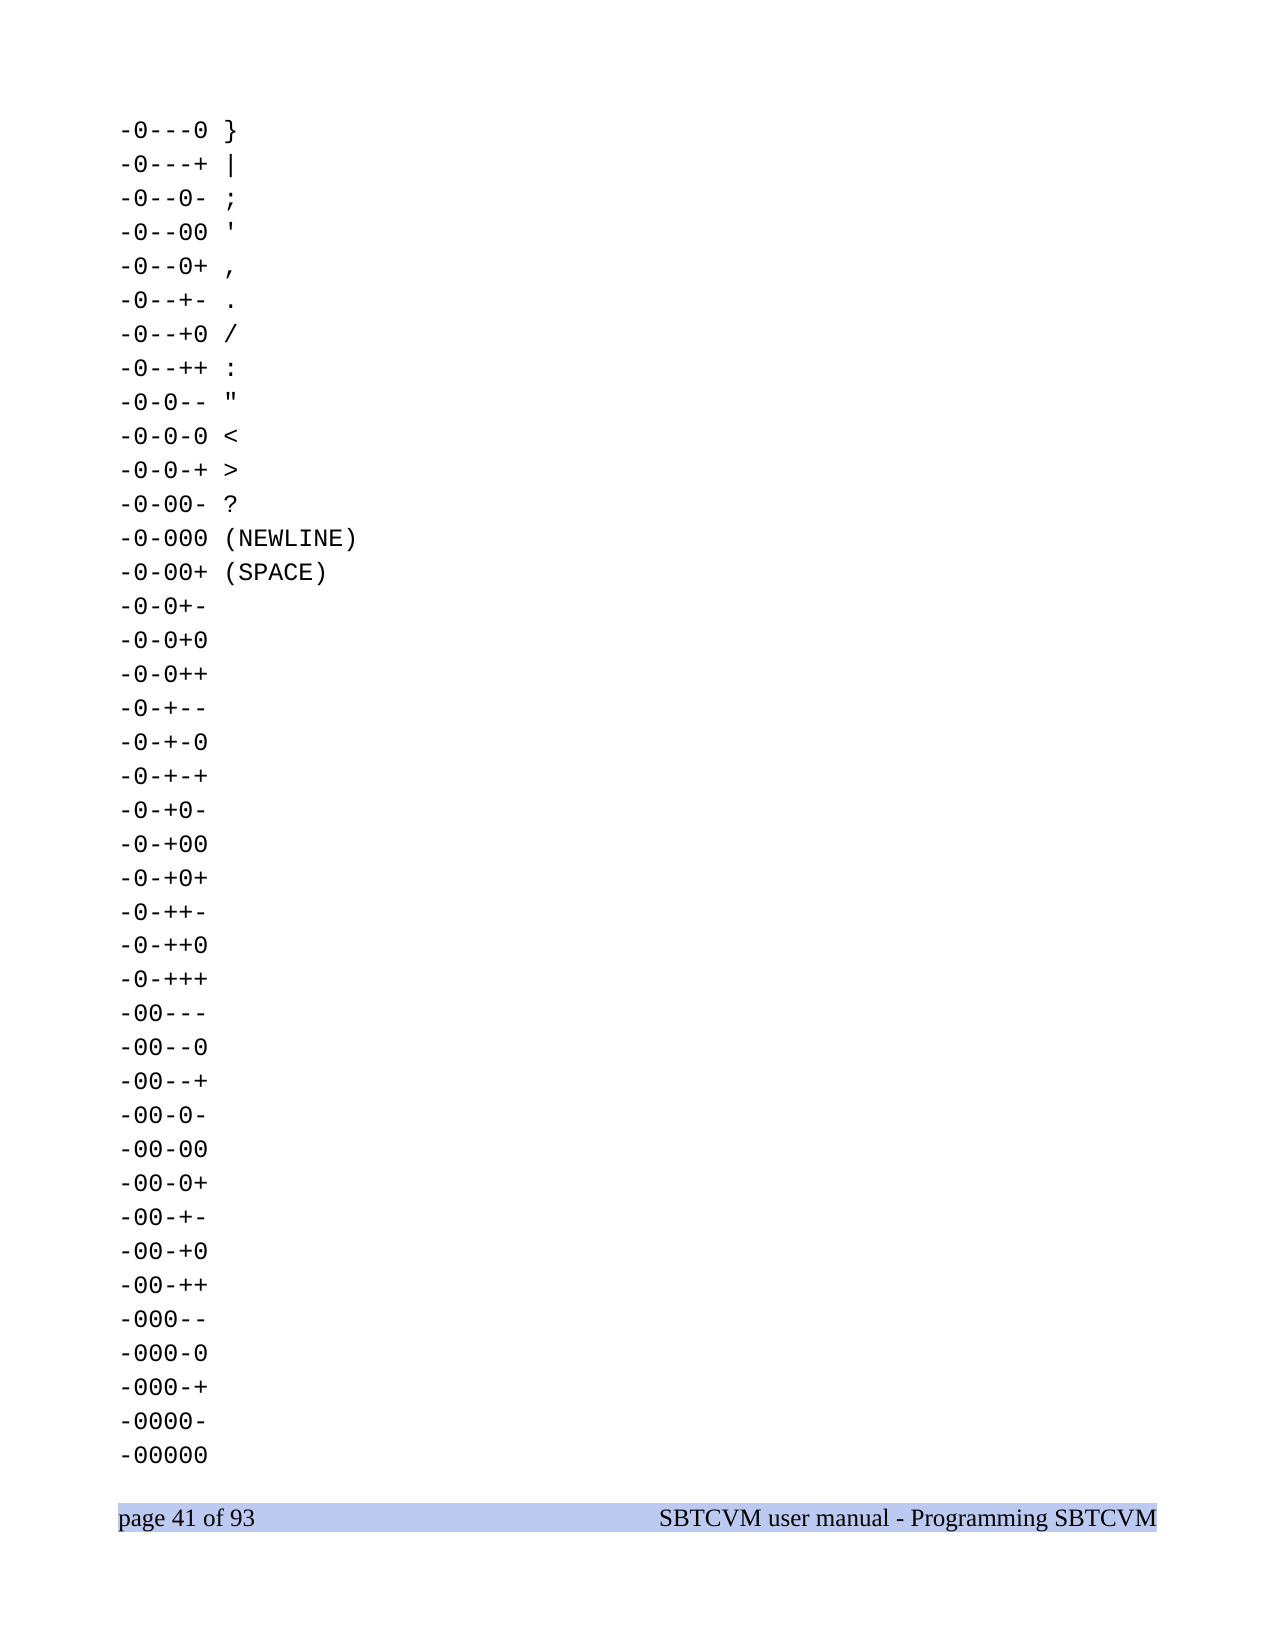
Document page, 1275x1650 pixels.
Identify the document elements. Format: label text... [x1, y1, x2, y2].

text -0---0 } -0---+ | -0--0- ; -0--00 ' -0--0+ , -0--+- . -0--+0 / -0--++ : -0-0-- " -0-0-0 < -0-0-+ > -0-00- ? -0-000 (NEWLINE) -0-00+ (SPACE) -0-0+- -0-0+0 -0-0++ -0-+-- -0-+-0 -0-+-+ -0-+0- -0-+00 -0-+0+ -0-++- -0-++0 -0-+++ -00--- -00--0 -00--+ -00-0- -00-00 -00-0+ -00-+- -00-+0 -00-++ -000-- -000-0 -000-+ -0000- -00000 [118, 118, 1157, 1471]
